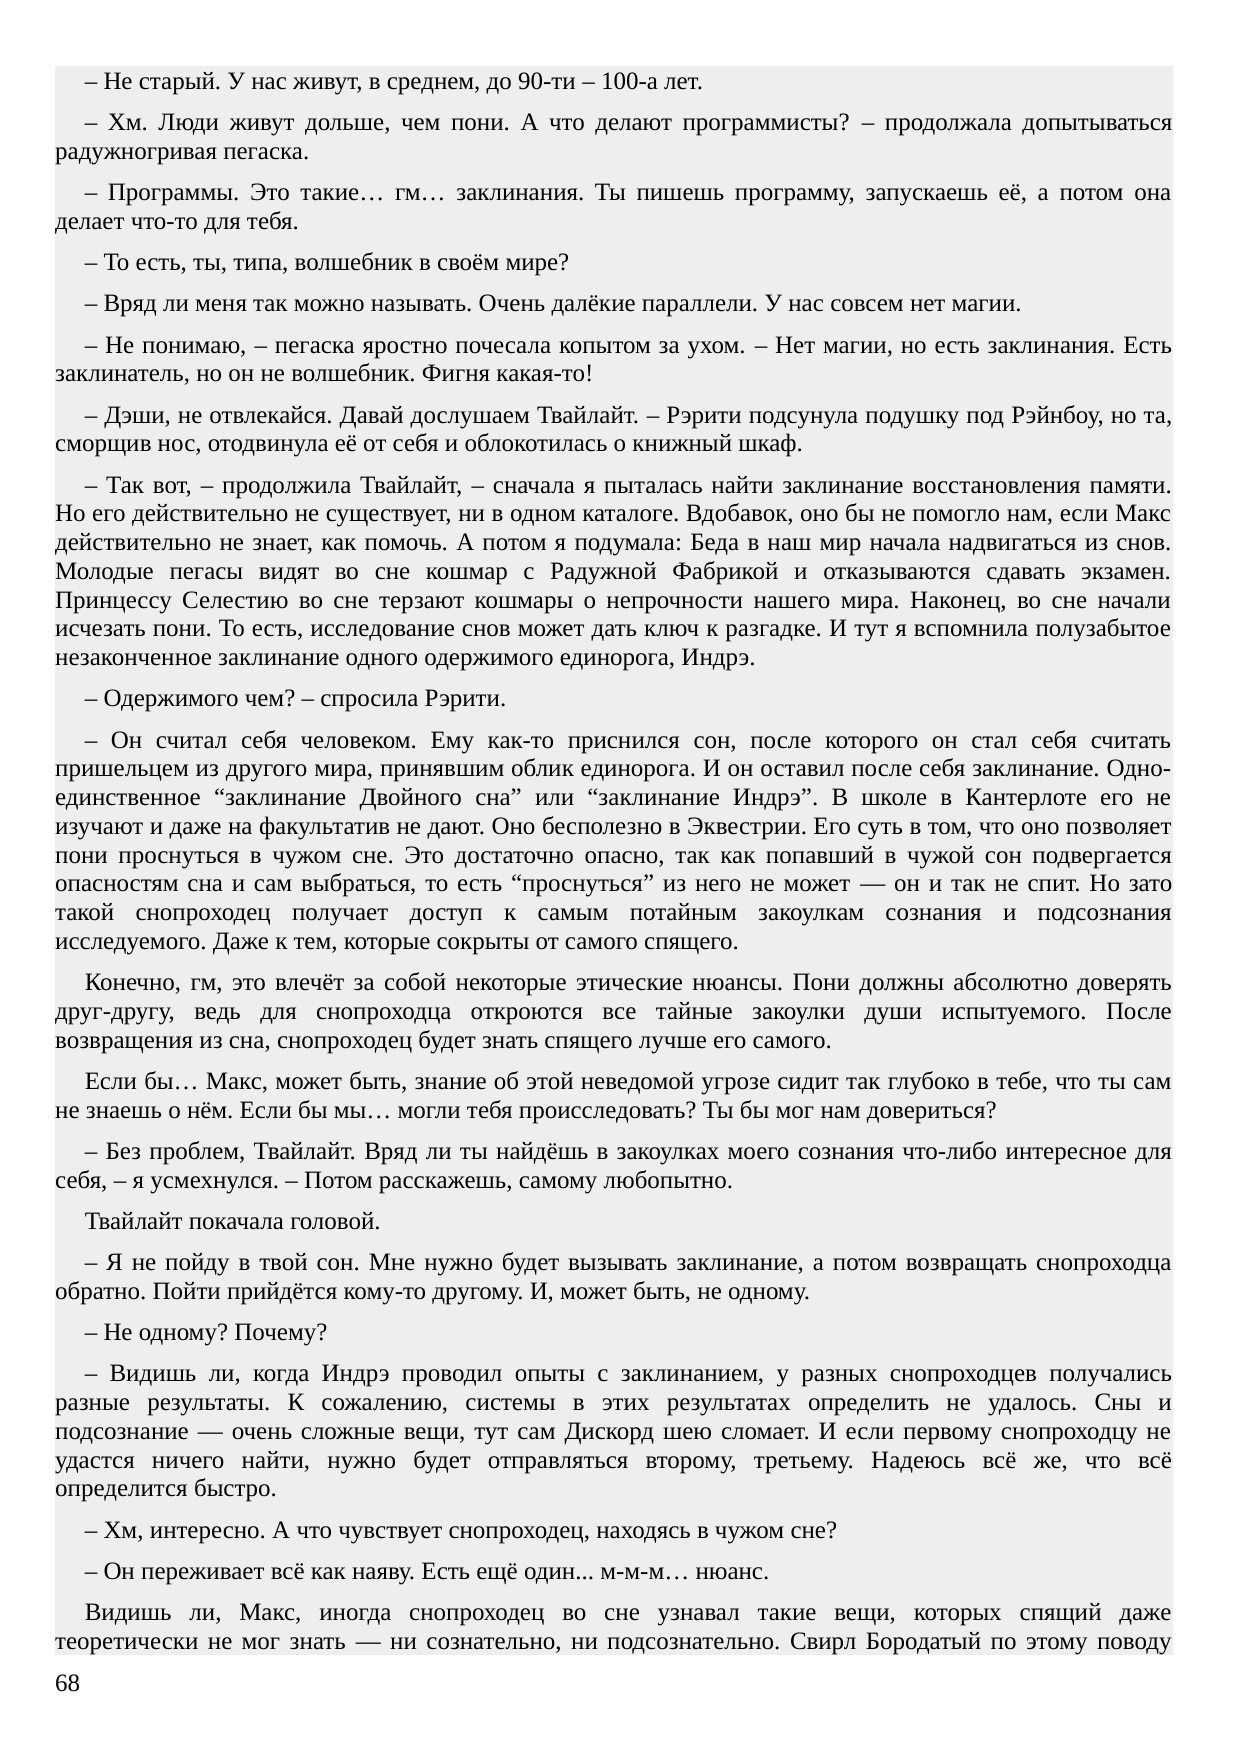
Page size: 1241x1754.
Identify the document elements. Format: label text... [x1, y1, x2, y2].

text – Не понимаю, – пегаска яростно почесала копытом за ухом. – Нет магии, но есть заклинания. Есть заклинатель, но он не волшебник. Фигня какая-то! [55, 330, 1173, 387]
text – Так вот, – продолжила Твайлайт, – сначала я пыталась найти заклинание восстановления памяти. Но его действительно не существует, ни в одном каталоге. Вдобавок, оно бы не помогло нам, если Макс действительно не знает, как помочь. А потом я подумала: Беда в наш мир начала надвигаться из снов. Молодые пегасы видят во сне кошмар с Радужной Фабрикой и отказываются сдавать экзамен. Принцессу Селестию во сне терзают кошмары о непрочности нашего мира. Наконец, во сне начали исчезать пони. То есть, исследование снов может дать ключ к разгадке. И тут я вспомнила полузабытое незаконченное заклинание одного одержимого единорога, Индрэ. [55, 470, 1173, 671]
text – Дэши, не отвлекайся. Давай дослушаем Твайлайт. – Рэрити подсунула подушку под Рэйнбоу, но та, сморщив нос, отодвинула её от себя и облокотилась о книжный шкаф. [55, 400, 1173, 457]
text Конечно, гм, это влечёт за собой некоторые этические нюансы. Пони должны абсолютно доверять друг-другу, ведь для снопроходца откроются все тайные закоулки души испытуемого. После возвращения из сна, снопроходец будет знать спящего лучше его самого. [55, 967, 1173, 1053]
text – Программы. Это такие… гм… заклинания. Ты пишешь программу, запускаешь её, а потом она делает что-то для тебя. [55, 177, 1173, 235]
text – Одержимого чем? – спросила Рэрити. [55, 683, 1173, 712]
text – Он считал себя человеком. Ему как-то приснился сон, после которого он стал себя считать пришельцем из другого мира, принявшим облик единорога. И он оставил после себя заклинание. Одно-единственное “заклинание Двойного сна” или “заклинание Индрэ”. В школе в Кантерлоте его не изучают и даже на факультатив не дают. Оно бесполезно в Эквестрии. Его суть в том, что оно позволяет пони проснуться в чужом сне. Это достаточно опасно, так как попавший в чужой сон подвергается опасностям сна и сам выбраться, то есть “проснуться” из него не может — он и так не спит. Но зато такой снопроходец получает доступ к самым потайным закоулкам сознания и подсознания исследуемого. Даже к тем, которые сокрыты от самого спящего. [55, 725, 1173, 955]
text – Без проблем, Твайлайт. Вряд ли ты найдёшь в закоулках моего сознания что-либо интересное для себя, – я усмехнулся. – Потом расскажешь, самому любопытно. [55, 1136, 1173, 1193]
text Видишь ли, Макс, иногда снопроходец во сне узнавал такие вещи, которых спящий даже теоретически не мог знать — ни сознательно, ни подсознательно. Свирл Бородатый по этому поводу [55, 1597, 1173, 1655]
text Твайлайт покачала головой. [55, 1206, 1173, 1235]
text – Вряд ли меня так можно называть. Очень далёкие параллели. У нас совсем нет магии. [55, 288, 1173, 317]
text – Не старый. У нас живут, в среднем, до 90-ти – 100-а лет. [55, 66, 1173, 95]
text – Хм. Люди живут дольше, чем пони. А что делают программисты? – продолжала допытываться радужногривая пегаска. [55, 107, 1173, 165]
text – То есть, ты, типа, волшебник в своём мире? [55, 247, 1173, 276]
text – Хм, интересно. А что чувствует снопроходец, находясь в чужом сне? [55, 1515, 1173, 1543]
text – Видишь ли, когда Индрэ проводил опыты с заклинанием, у разных снопроходцев получались разные результаты. К сожалению, системы в этих результатах определить не удалось. Сны и подсознание — очень сложные вещи, тут сам Дискорд шею сломает. И если первому снопроходцу не удастся ничего найти, нужно будет отправляться второму, третьему. Надеюсь всё же, что всё определится быстро. [55, 1358, 1173, 1502]
text – Я не пойду в твой сон. Мне нужно будет вызывать заклинание, а потом возвращать снопроходца обратно. Пойти прийдётся кому-то другому. И, может быть, не одному. [55, 1247, 1173, 1305]
text – Он переживает всё как наяву. Есть ещё один... м-м-м… нюанс. [55, 1556, 1173, 1585]
text Если бы… Макс, может быть, знание об этой неведомой угрозе сидит так глубоко в тебе, что ты сам не знаешь о нём. Если бы мы… могли тебя происследовать? Ты бы мог нам довериться? [55, 1066, 1173, 1123]
text – Не одному? Почему? [55, 1317, 1173, 1346]
